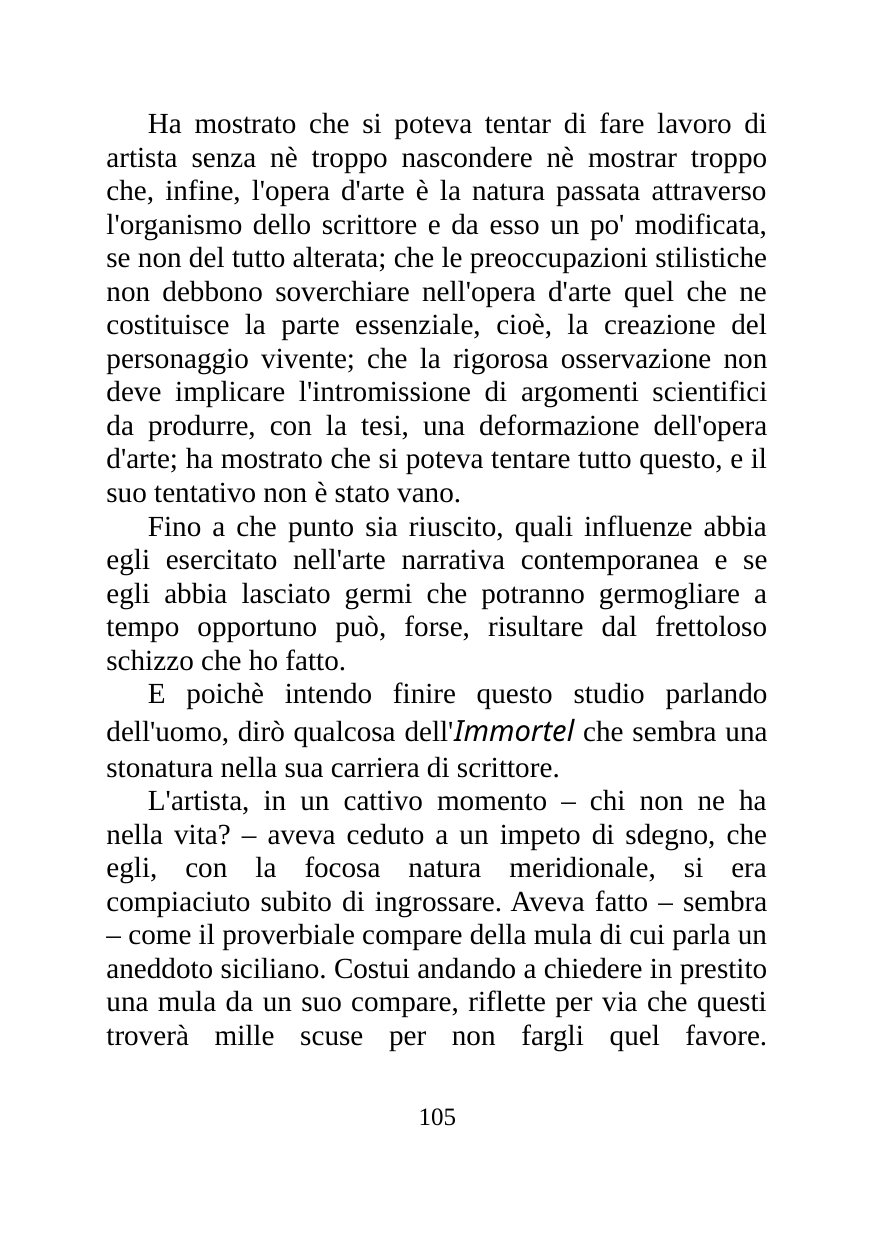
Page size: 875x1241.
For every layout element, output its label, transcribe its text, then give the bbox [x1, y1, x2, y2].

text Fino a che punto sia riuscito, quali influenze abbia egli esercitato nell'arte narrativa contemporanea e se egli abbia lasciato germi che potranno germogliare a tempo opportuno può, forse, risultare dal frettoloso schizzo che ho fatto. [106, 509, 768, 676]
text L'artista, in un cattivo momento – chi non ne ha nella vita? – aveva ceduto a un impeto di sdegno, che egli, con la focosa natura meridionale, si era compiaciuto subito di ingrossare. Aveva fatto – sembra – come il proverbiale compare della mula di cui parla un aneddoto siciliano. Costui andando a chiedere in prestito una mula da un suo compare, riflette per via che questi troverà mille scuse per non fargli quel favore. [106, 783, 768, 1052]
text E poichè intendo finire questo studio parlando dell'uomo, dirò qualcosa dell'Immortel che sembra una stonatura nella sua carriera di scrittore. [106, 676, 768, 783]
text Ha mostrato che si poteva tentar di fare lavoro di artista senza nè troppo nascondere nè mostrar troppo che, infine, l'opera d'arte è la natura passata attraverso l'organismo dello scrittore e da esso un po' modificata, se non del tutto alterata; che le preoccupazioni stilistiche non debbono soverchiare nell'opera d'arte quel che ne costituisce la parte essenziale, cioè, la creazione del personaggio vivente; che la rigorosa osservazione non deve implicare l'intromissione di argomenti scientifici da produrre, con la tesi, una deformazione dell'opera d'arte; ha mostrato che si poteva tentare tutto questo, e il suo tentativo non è stato vano. [106, 106, 768, 509]
